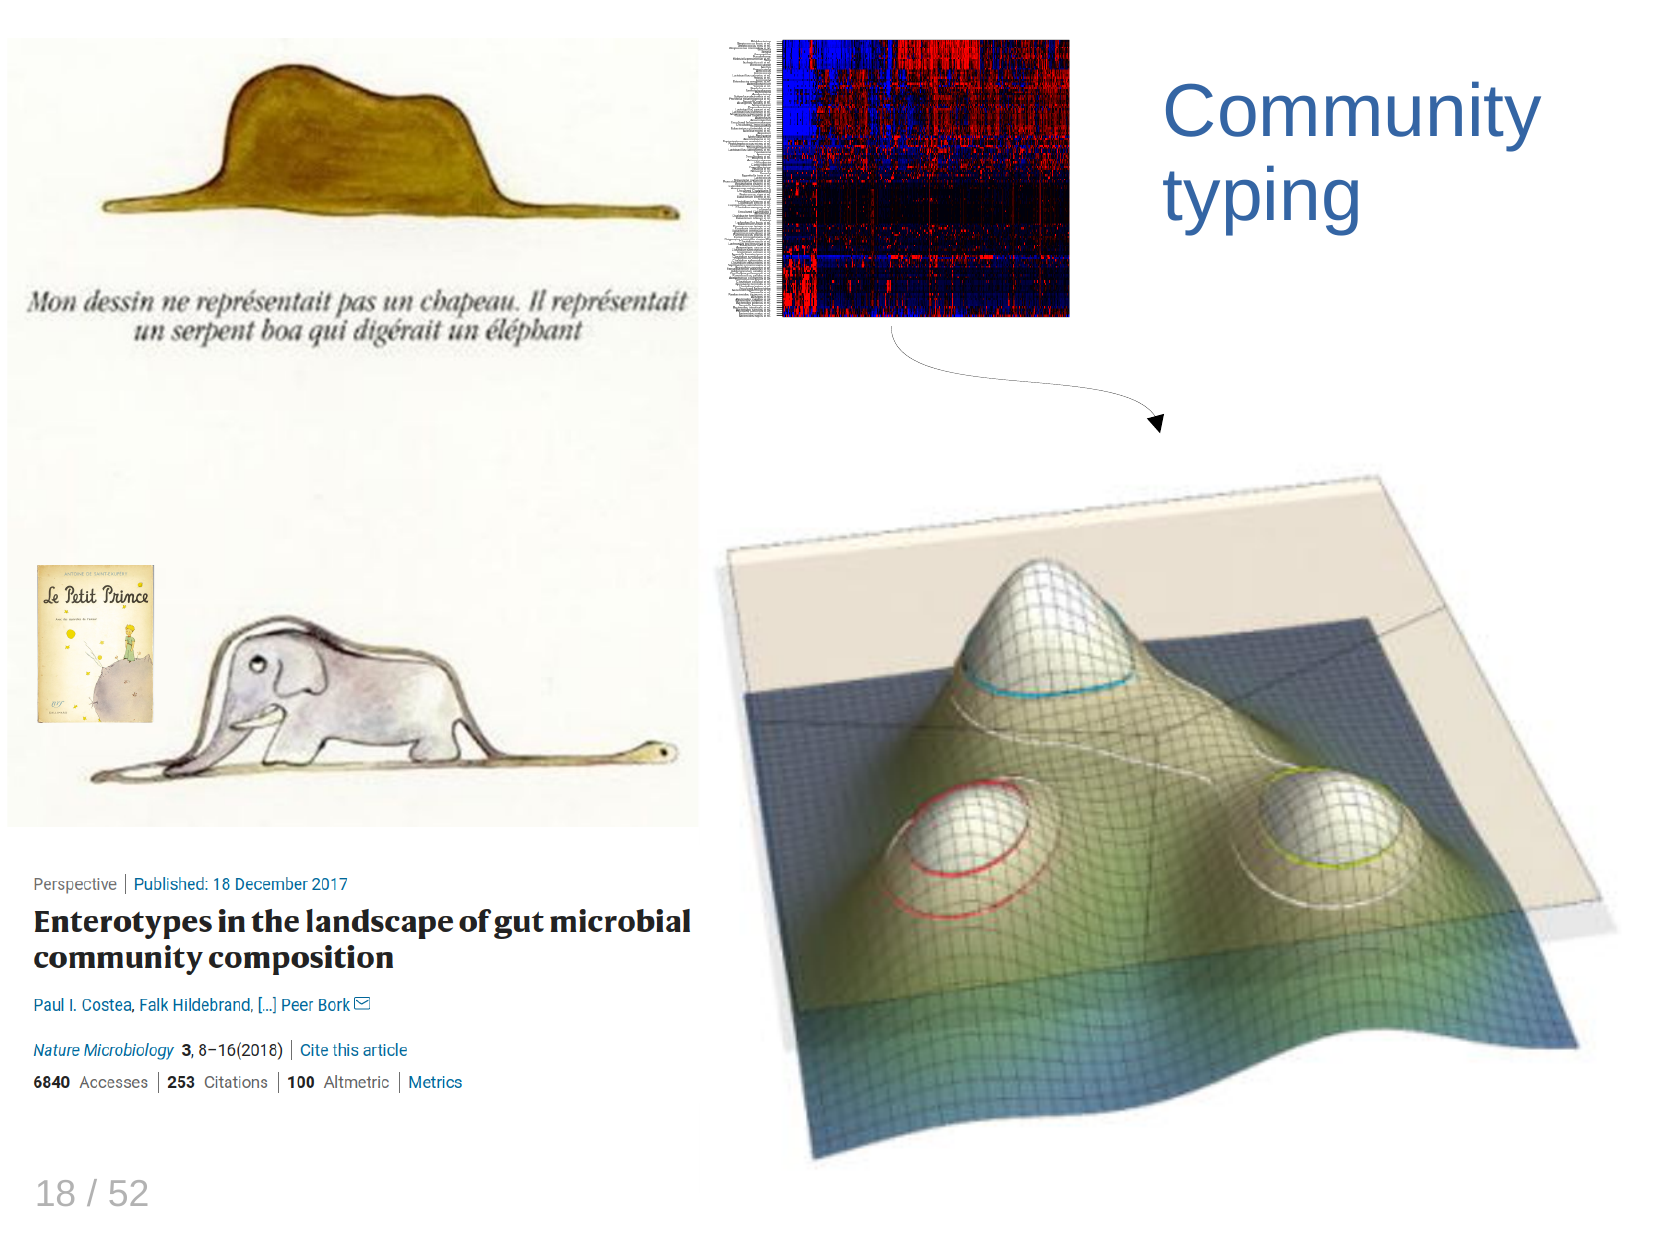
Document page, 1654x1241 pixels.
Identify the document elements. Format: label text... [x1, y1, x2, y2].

picture [703, 7, 1080, 327]
picture [7, 38, 1622, 1193]
text_box <number> / 52 [20, 1165, 315, 1226]
title Community typing [1162, 49, 1571, 257]
